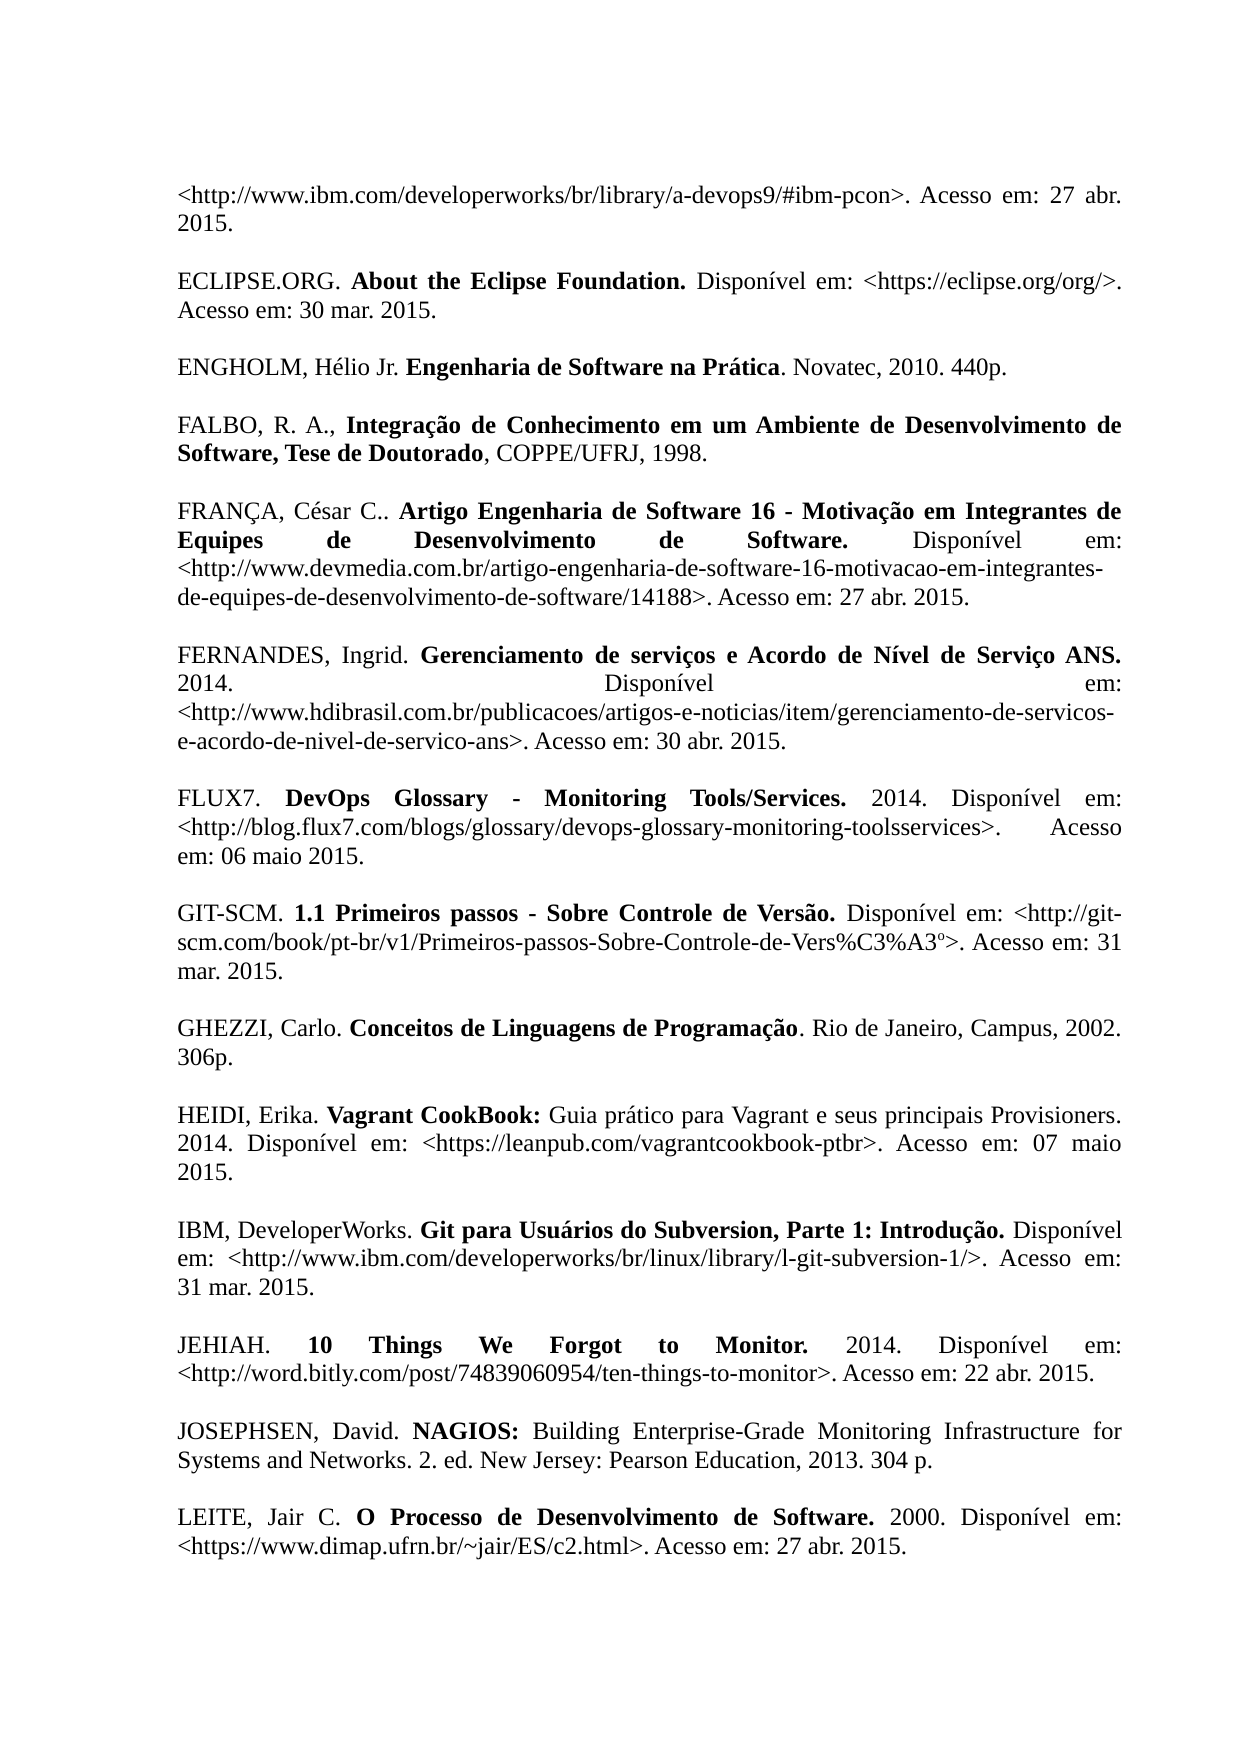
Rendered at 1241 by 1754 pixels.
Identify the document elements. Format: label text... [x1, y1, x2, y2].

text LEITE, Jair C. O Processo de Desenvolvimento de Software. 2000. Disponível em: <https://www.dimap.ufrn.br/~jair/ES/c2.html>. Acesso em: 27 abr. 2015. [177, 1502, 1122, 1560]
text FLUX7. DevOps Glossary - Monitoring Tools/Services. 2014. Disponível em: <http://blog.flux7.com/blogs/glossary/devops-glossary-monitoring-toolsservices>. Acesso em: 06 maio 2015. [177, 783, 1122, 870]
text ECLIPSE.ORG. About the Eclipse Foundation. Disponível em: <https://eclipse.org/org/>. Acesso em: 30 mar. 2015. [177, 266, 1122, 323]
text FERNANDES, Ingrid. Gerenciamento de serviços e Acordo de Nível de Serviço ANS. 2014. Disponível em: <http://www.hdibrasil.com.br/publicacoes/artigos-e-noticias/item/gerenciamento-de-servicos-e-acordo-de-nivel-de-servico-ans>. Acesso em: 30 abr. 2015. [177, 640, 1122, 755]
text GIT-SCM. 1.1 Primeiros passos - Sobre Controle de Versão. Disponível em: <http://git-scm.com/book/pt-br/v1/Primeiros-passos-Sobre-Controle-de-Vers%C3%A3o>. Acesso em: 31 mar. 2015. [177, 898, 1122, 985]
text IBM, DeveloperWorks. Git para Usuários do Subversion, Parte 1: Introdução. Disponível em: <http://www.ibm.com/developerworks/br/linux/library/l-git-subversion-1/>. Acesso em: 31 mar. 2015. [177, 1215, 1122, 1301]
text FALBO, R. A., Integração de Conhecimento em um Ambiente de Desenvolvimento de Software, Tese de Doutorado, COPPE/UFRJ, 1998. [177, 410, 1122, 467]
text ENGHOLM, Hélio Jr. Engenharia de Software na Prática. Novatec, 2010. 440p. [177, 352, 1122, 381]
text JEHIAH. 10 Things We Forgot to Monitor. 2014. Disponível em: <http://word.bitly.com/post/74839060954/ten-things-to-monitor>. Acesso em: 22 abr. 2015. [177, 1330, 1122, 1387]
text JOSEPHSEN, David. NAGIOS: Building Enterprise-Grade Monitoring Infrastructure for Systems and Networks. 2. ed. New Jersey: Pearson Education, 2013. 304 p. [177, 1416, 1122, 1473]
text GHEZZI, Carlo. Conceitos de Linguagens de Programação. Rio de Janeiro, Campus, 2002. 306p. [177, 1013, 1122, 1071]
text HEIDI, Erika. Vagrant CookBook: Guia prático para Vagrant e seus principais Provisioners. 2014. Disponível em: <https://leanpub.com/vagrantcookbook-ptbr>. Acesso em: 07 maio 2015. [177, 1100, 1122, 1186]
text FRANÇA, César C.. Artigo Engenharia de Software 16 - Motivação em Integrantes de Equipes de Desenvolvimento de Software. Disponível em: <http://www.devmedia.com.br/artigo-engenharia-de-software-16-motivacao-em-integrantes-de-equipes-de-desenvolvimento-de-software/14188>. Acesso em: 27 abr. 2015. [177, 496, 1122, 611]
text <http://www.ibm.com/developerworks/br/library/a-devops9/#ibm-pcon>. Acesso em: 27 abr. 2015. [177, 180, 1122, 237]
